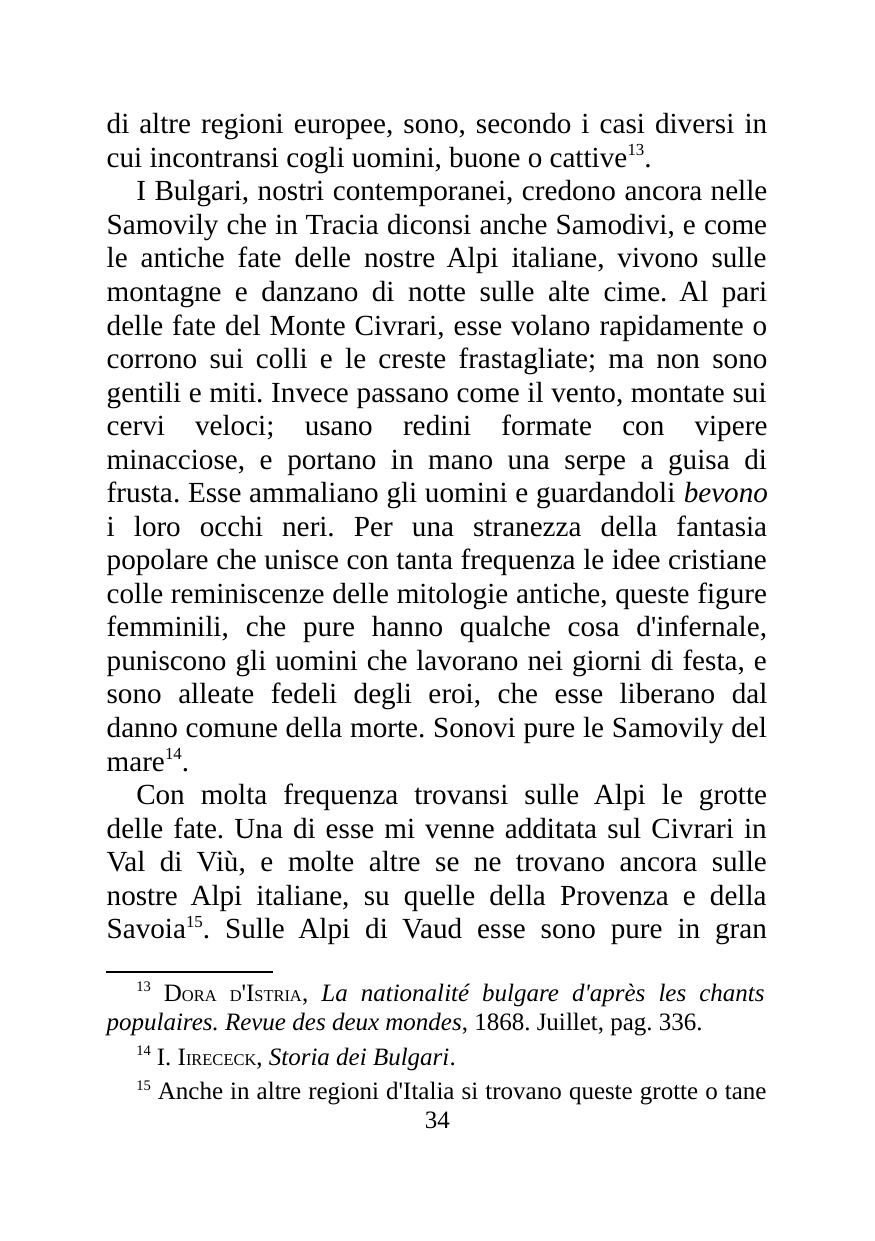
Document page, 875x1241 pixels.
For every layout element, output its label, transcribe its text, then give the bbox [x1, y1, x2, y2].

text Con molta frequenza trovansi sulle Alpi le grotte delle fate. Una di esse mi venne additata sul Civrari in Val di Viù, e molte altre se ne trovano ancora sulle nostre Alpi italiane, su quelle della Provenza e della Savoia. Sulle Alpi di Vaud esse sono pure in gran [106, 777, 768, 945]
text Dora d'Istria, La nationalité bulgare d'après les chants populaires. Revue des deux mondes, 1868. Juillet, pag. 336. [106, 978, 768, 1036]
text di altre regioni europee, sono, secondo i casi diversi in cui incontransi cogli uomini, buone o cattive. [106, 106, 768, 173]
text I Bulgari, nostri contemporanei, credono ancora nelle Samovily che in Tracia diconsi anche Samodivi, e come le antiche fate delle nostre Alpi italiane, vivono sulle montagne e danzano di notte sulle alte cime. Al pari delle fate del Monte Civrari, esse volano rapidamente o corrono sui colli e le creste frastagliate; ma non sono gentili e miti. Invece passano come il vento, montate sui cervi veloci; usano redini formate con vipere minacciose, e portano in mano una serpe a guisa di frusta. Esse ammaliano gli uomini e guardandoli bevono i loro occhi neri. Per una stranezza della fantasia popolare che unisce con tanta frequenza le idee cristiane colle reminiscenze delle mitologie antiche, queste figure femminili, che pure hanno qualche cosa d'infernale, puniscono gli uomini che lavorano nei giorni di festa, e sono alleate fedeli degli eroi, che esse liberano dal danno comune della morte. Sonovi pure le Samovily del mare. [106, 173, 768, 777]
text Anche in altre regioni d'Italia si trovano queste grotte o tane [106, 1076, 768, 1105]
text I. Iirececk, Storia dei Bulgari. [106, 1042, 768, 1070]
